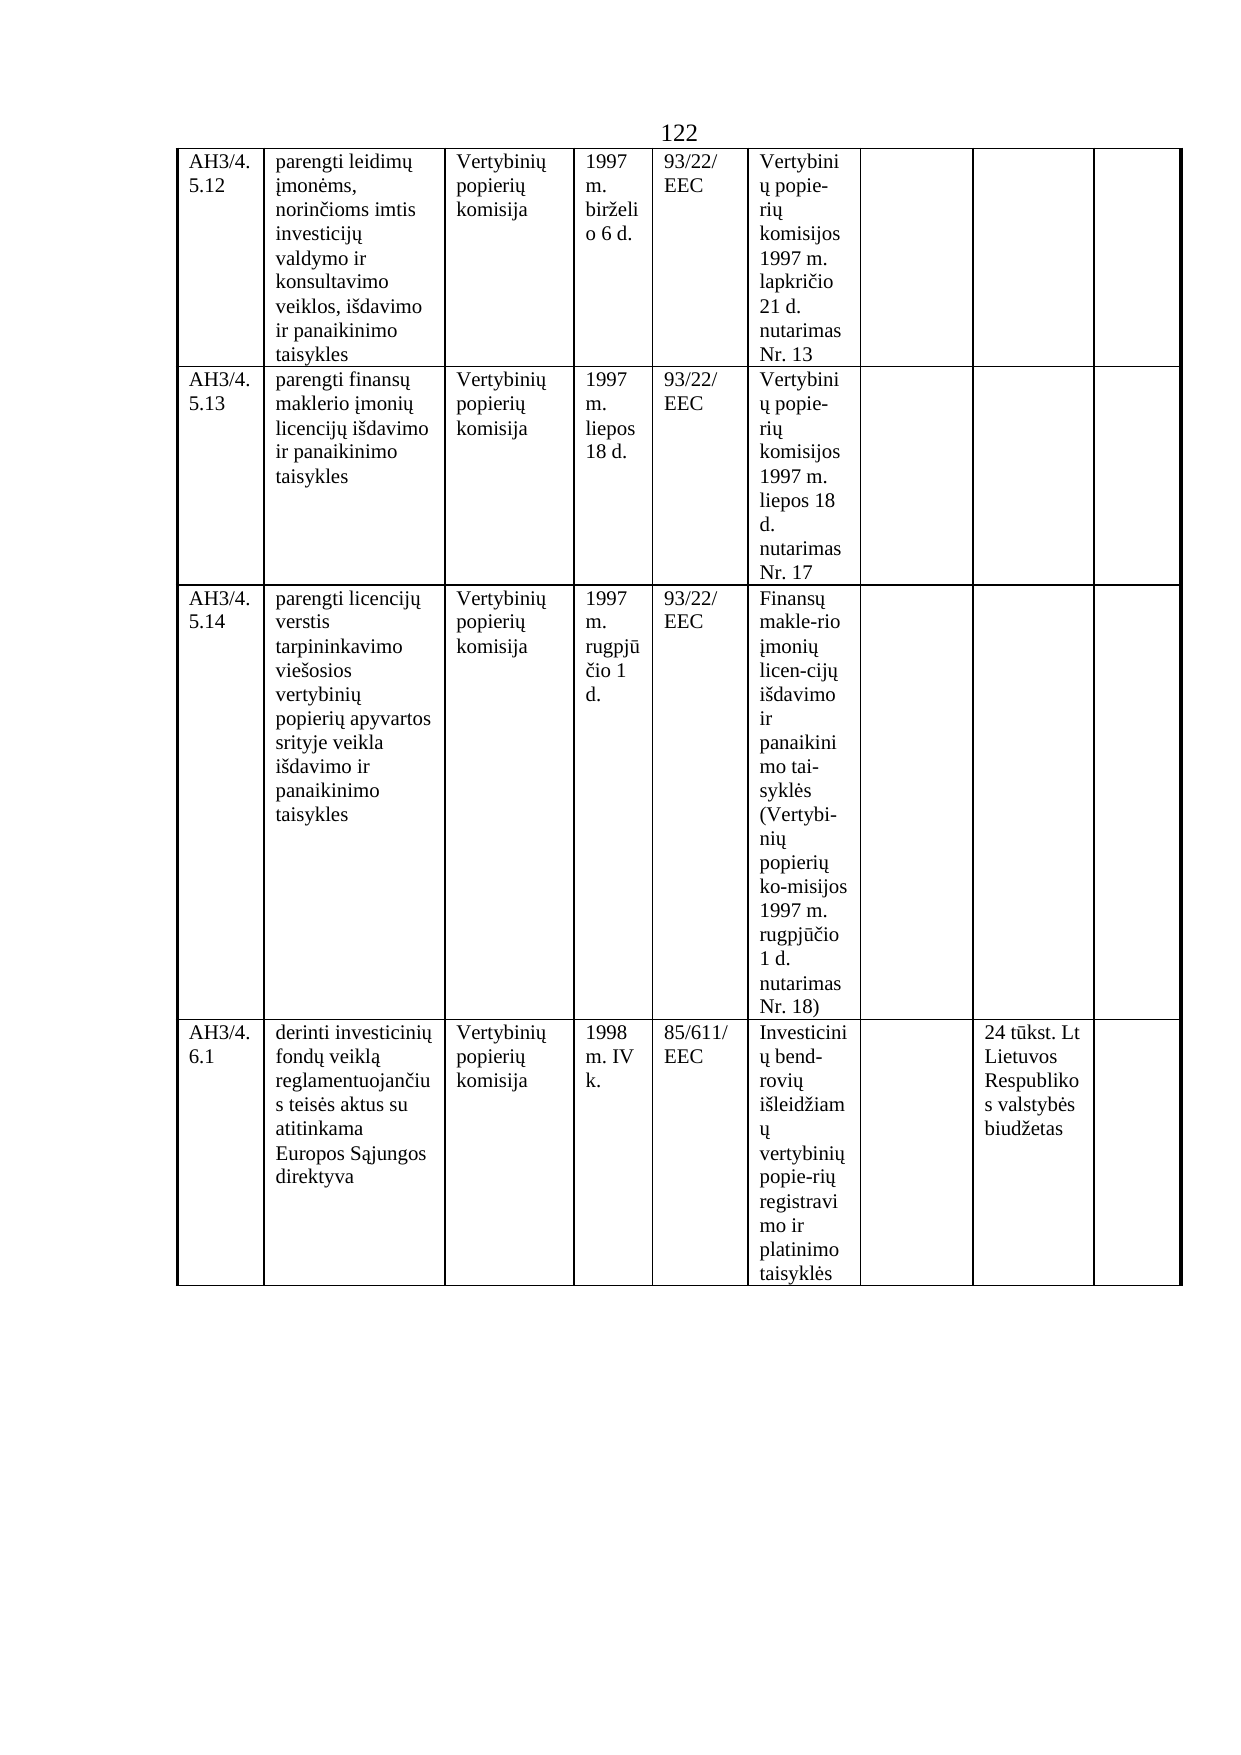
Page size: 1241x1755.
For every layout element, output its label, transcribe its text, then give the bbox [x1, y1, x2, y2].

table_cell [1095, 1020, 1179, 1285]
table_cell [861, 1020, 972, 1285]
table_cell AH3/4.5.14 [179, 586, 263, 1018]
table_cell Vertybinių popierių komisija [446, 367, 573, 584]
table_cell 85/611/EEC [653, 1020, 747, 1285]
table_cell Vertybinių popie-rių komisijos 1997 m. lapkričio 21 d. nutarimas Nr. 13 [749, 149, 860, 366]
table_cell 1997 m. birželio 6 d. [575, 149, 652, 366]
table_cell 93/22/EEC [653, 586, 747, 1018]
table_cell [861, 149, 972, 366]
table_cell 24 tūkst. Lt Lietuvos Respublikos valstybės biudžetas [974, 1020, 1093, 1285]
table_cell Vertybinių popie-rių komisijos 1997 m. liepos 18 d. nutarimas Nr. 17 [749, 367, 860, 584]
table_cell Vertybinių popierių komisija [446, 586, 573, 1018]
table_cell [1095, 586, 1179, 1018]
table_cell [861, 586, 972, 1018]
table_cell Vertybinių popierių komisija [446, 149, 573, 366]
table_cell AH3/4.5.13 [179, 367, 263, 584]
table_cell [1095, 367, 1179, 584]
table_cell AH3/4.5.12 [179, 149, 263, 366]
table_cell [974, 367, 1093, 584]
table_cell [974, 586, 1093, 1018]
table_cell Finansų makle-rio įmonių licen-cijų išdavimo ir panaikinimo tai-syklės (Vertybi-nių popierių ko-misijos 1997 m. rugpjūčio 1 d. nutarimas Nr. 18) [749, 586, 860, 1018]
table_cell [974, 149, 1093, 366]
table_cell Investicinių bend-rovių išleidžiamų vertybinių popie-rių registravimo ir platinimo taisyklės [749, 1020, 860, 1285]
table_cell AH3/4.6.1 [179, 1020, 263, 1285]
table_cell 93/22/EEC [653, 367, 747, 584]
table_cell 1997 m. rugpjūčio 1 d. [575, 586, 652, 1018]
table_cell derinti investicinių fondų veiklą reglamentuojančius teisės aktus su atitinkama Europos Sąjungos direktyva [265, 1020, 444, 1285]
table_cell parengti licencijų verstis tarpininkavimo viešosios vertybinių popierių apyvartos srityje veikla išdavimo ir panaikinimo taisykles [265, 586, 444, 1018]
table_cell [861, 367, 972, 584]
table_cell parengti finansų maklerio įmonių licencijų išdavimo ir panaikinimo taisykles [265, 367, 444, 584]
table_cell Vertybinių popierių komisija [446, 1020, 573, 1285]
table_cell 1997 m. liepos 18 d. [575, 367, 652, 584]
table_cell [1095, 149, 1179, 366]
table_cell 1998 m. IV k. [575, 1020, 652, 1285]
table_cell 93/22/EEC [653, 149, 747, 366]
table_cell parengti leidimų įmonėms, norinčioms imtis investicijų valdymo ir konsultavimo veiklos, išdavimo ir panaikinimo taisykles [265, 149, 444, 366]
